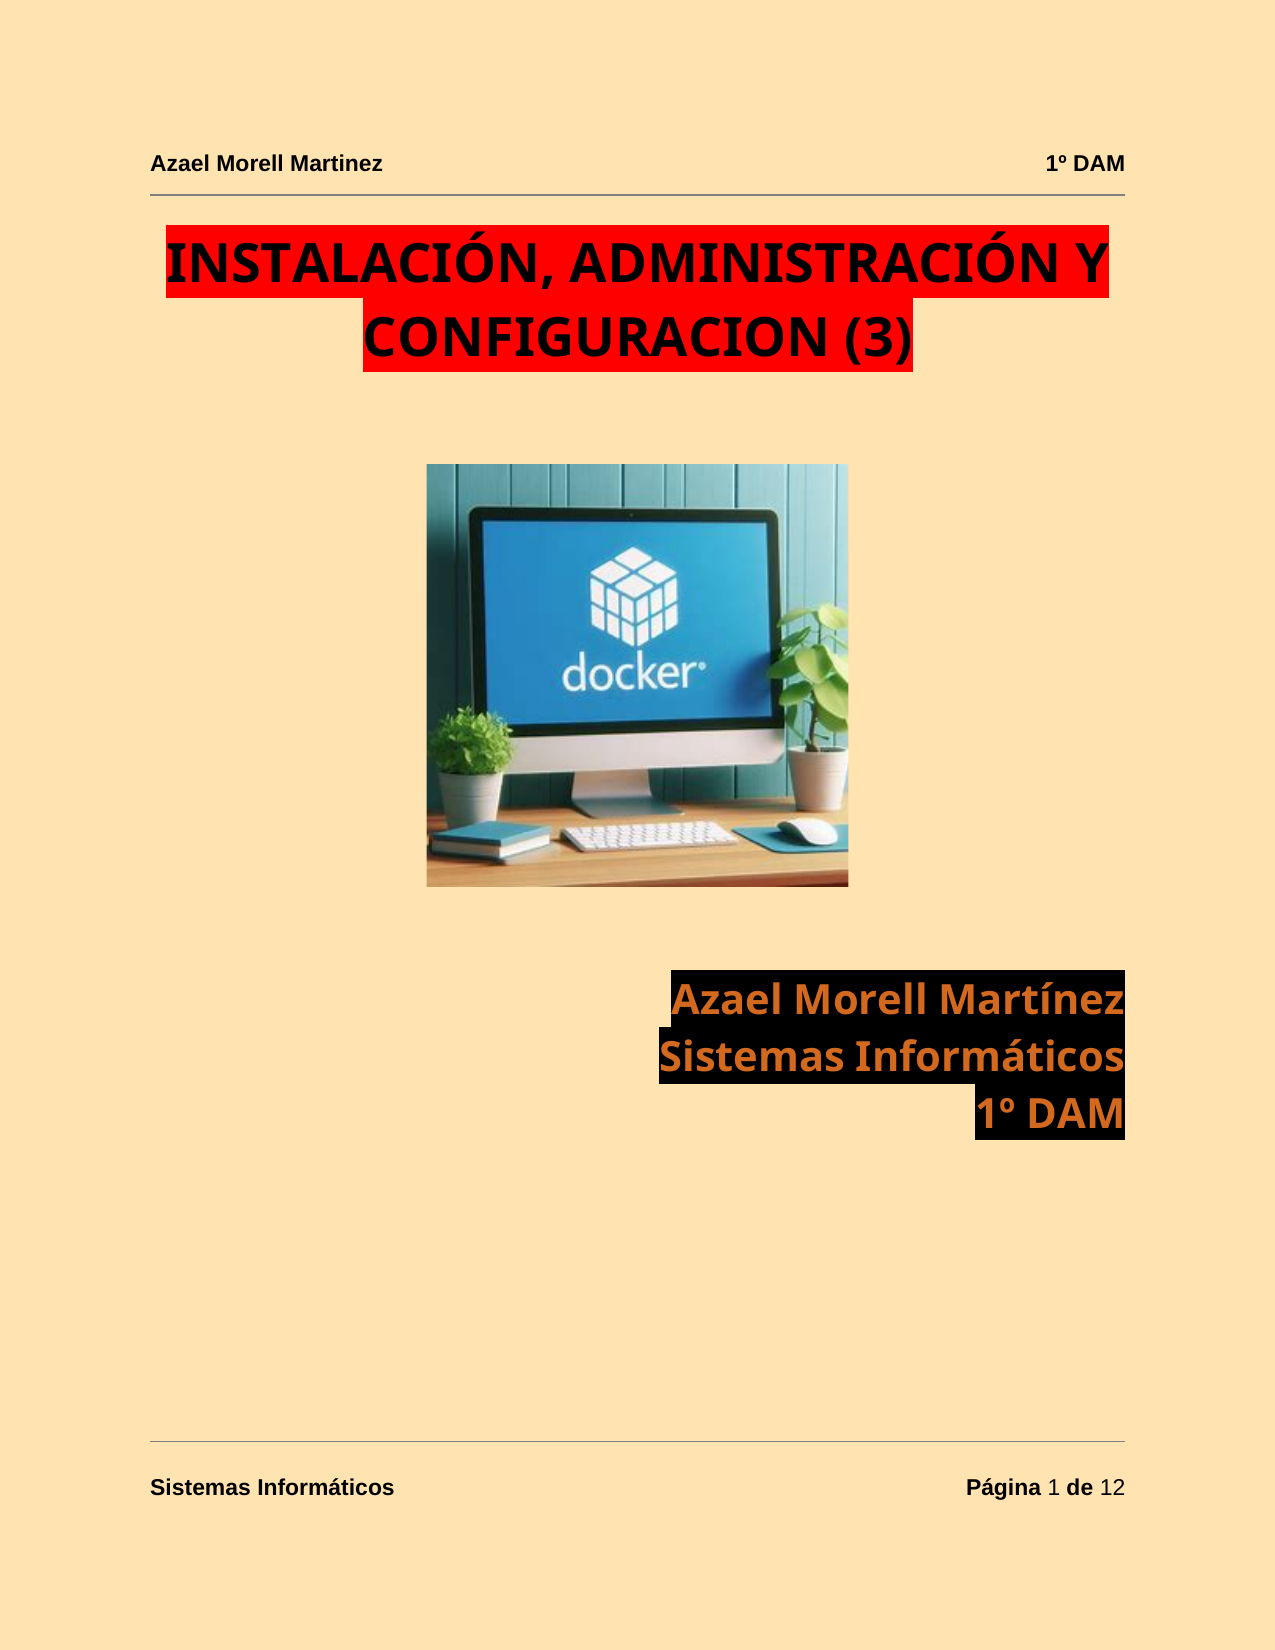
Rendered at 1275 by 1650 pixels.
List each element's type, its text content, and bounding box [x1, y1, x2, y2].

text Sistemas Informáticos [150, 1027, 1125, 1084]
text 1º DAM [150, 1084, 1125, 1140]
picture [426, 464, 849, 887]
subtitle INSTALACIÓN, ADMINISTRACIÓN Y CONFIGURACION (3) [150, 224, 1125, 372]
text Azael Morell Martínez [150, 970, 1125, 1027]
